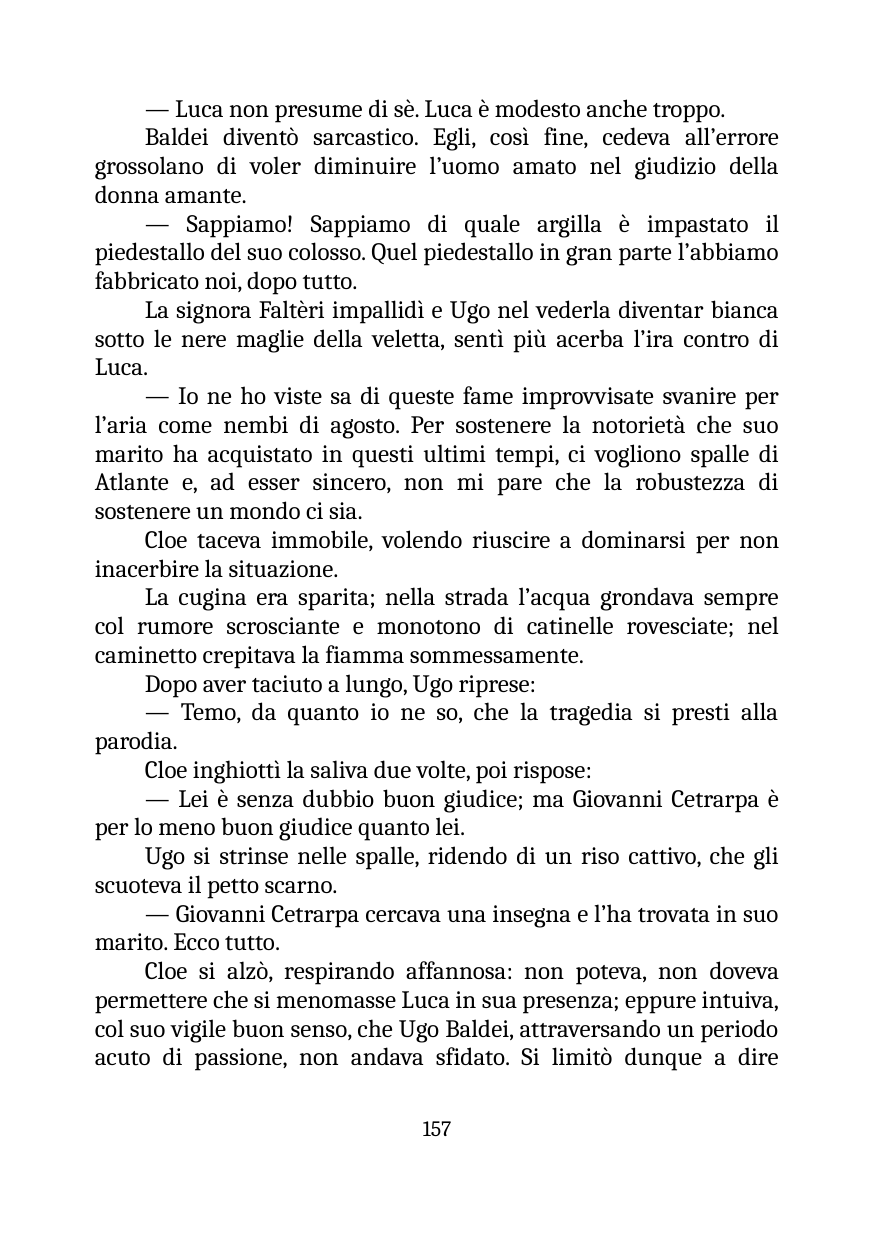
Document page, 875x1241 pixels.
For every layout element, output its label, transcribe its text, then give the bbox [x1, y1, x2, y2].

text Baldei diventò sarcastico. Egli, così fine, cedeva all’errore grossolano di voler diminuire l’uomo amato nel giudizio della donna amante. [94, 123, 779, 209]
text — Lei è senza dubbio buon giudice; ma Giovanni Cetrarpa è per lo meno buon giudice quanto lei. [94, 784, 779, 842]
text — Sappiamo! Sappiamo di quale argilla è impastato il piedestallo del suo colosso. Quel piedestallo in gran parte l’abbiamo fabbricato noi, dopo tutto. [94, 209, 779, 296]
text La signora Faltèri impallidì e Ugo nel vederla diventar bianca sotto le nere maglie della veletta, sentì più acerba l’ira contro di Luca. [94, 296, 779, 382]
text — Giovanni Cetrarpa cercava una insegna e l’ha trovata in suo marito. Ecco tutto. [94, 899, 779, 957]
text Cloe taceva immobile, volendo riuscire a dominarsi per non inacerbire la situazione. [94, 526, 779, 583]
text Ugo si strinse nelle spalle, ridendo di un riso cattivo, che gli scuoteva il petto scarno. [94, 842, 779, 899]
text — Luca non presume di sè. Luca è modesto anche troppo. [94, 94, 779, 123]
text — Temo, da quanto io ne so, che la tragedia si presti alla parodia. [94, 698, 779, 756]
text La cugina era sparita; nella strada l’acqua grondava sempre col rumore scrosciante e monotono di catinelle rovesciate; nel caminetto crepitava la fiamma sommessamente. [94, 583, 779, 669]
text Cloe si alzò, respirando affannosa: non poteva, non doveva permettere che si menomasse Luca in sua presenza; eppure intuiva, col suo vigile buon senso, che Ugo Baldei, attraversando un periodo acuto di passione, non andava sfidato. Si limitò dunque a dire [94, 957, 779, 1072]
text — Io ne ho viste sa di queste fame improvvisate svanire per l’aria come nembi di agosto. Per sostenere la notorietà che suo marito ha acquistato in questi ultimi tempi, ci vogliono spalle di Atlante e, ad esser sincero, non mi pare che la robustezza di sostenere un mondo ci sia. [94, 382, 779, 526]
text Dopo aver taciuto a lungo, Ugo riprese: [94, 669, 779, 698]
text Cloe inghiottì la saliva due volte, poi rispose: [94, 756, 779, 784]
